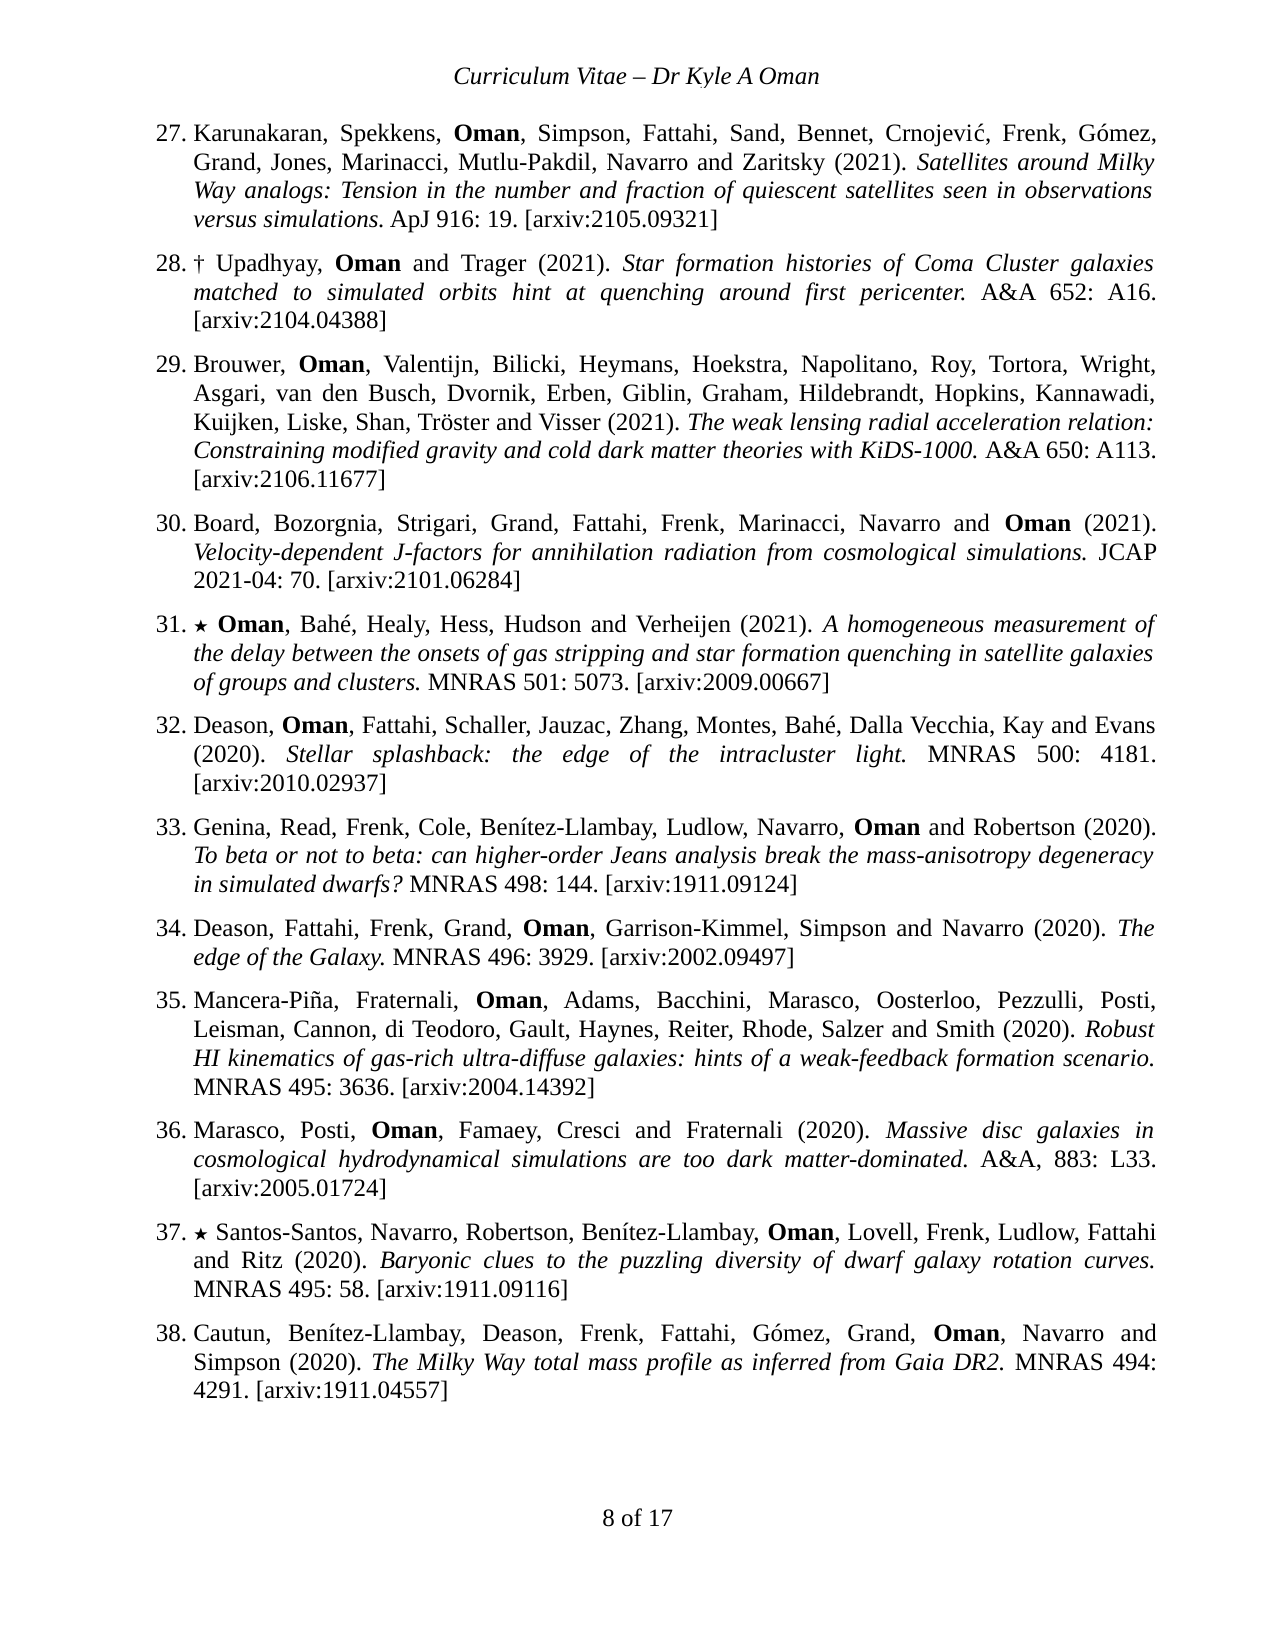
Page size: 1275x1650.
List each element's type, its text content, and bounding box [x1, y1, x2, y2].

list ★ Santos-Santos, Navarro, Robertson, Benítez-Llambay, Oman, Lovell, Frenk, Ludlow, Fattahi and Ritz (2020). Baryonic clues to the puzzling diversity of dwarf galaxy rotation curves. MNRAS 495: 58. [arxiv:1911.09116] [156, 1217, 1157, 1303]
list Deason, Oman, Fattahi, Schaller, Jauzac, Zhang, Montes, Bahé, Dalla Vecchia, Kay and Evans (2020). Stellar splashback: the edge of the intracluster light. MNRAS 500: 4181. [arxiv:2010.02937] [156, 710, 1157, 797]
list Deason, Fattahi, Frenk, Grand, Oman, Garrison-Kimmel, Simpson and Navarro (2020). The edge of the Galaxy. MNRAS 496: 3929. [arxiv:2002.09497] [156, 913, 1157, 970]
list ★ Oman, Bahé, Healy, Hess, Hudson and Verheijen (2021). A homogeneous measurement of the delay between the onsets of gas stripping and star formation quenching in satellite galaxies of groups and clusters. MNRAS 501: 5073. [arxiv:2009.00667] [156, 609, 1157, 695]
list † Upadhyay, Oman and Trager (2021). Star formation histories of Coma Cluster galaxies matched to simulated orbits hint at quenching around first pericenter. A&A 652: A16. [arxiv:2104.04388] [156, 248, 1157, 334]
list Board, Bozorgnia, Strigari, Grand, Fattahi, Frenk, Marinacci, Navarro and Oman (2021). Velocity-dependent J-factors for annihilation radiation from cosmological simulations. JCAP 2021-04: 70. [arxiv:2101.06284] [156, 508, 1157, 594]
list Karunakaran, Spekkens, Oman, Simpson, Fattahi, Sand, Bennet, Crnojević, Frenk, Gómez, Grand, Jones, Marinacci, Mutlu-Pakdil, Navarro and Zaritsky (2021). Satellites around Milky Way analogs: Tension in the number and fraction of quiescent satellites seen in observations versus simulations. ApJ 916: 19. [arxiv:2105.09321] [156, 118, 1157, 233]
list Cautun, Benítez-Llambay, Deason, Frenk, Fattahi, Gómez, Grand, Oman, Navarro and Simpson (2020). The Milky Way total mass profile as inferred from Gaia DR2. MNRAS 494: 4291. [arxiv:1911.04557] [156, 1318, 1157, 1404]
list Marasco, Posti, Oman, Famaey, Cresci and Fraternali (2020). Massive disc galaxies in cosmological hydrodynamical simulations are too dark matter-dominated. A&A, 883: L33. [arxiv:2005.01724] [156, 1115, 1157, 1202]
list Genina, Read, Frenk, Cole, Benítez-Llambay, Ludlow, Navarro, Oman and Robertson (2020). To beta or not to beta: can higher-order Jeans analysis break the mass-anisotropy degeneracy in simulated dwarfs? MNRAS 498: 144. [arxiv:1911.09124] [156, 812, 1157, 898]
list Mancera-Piña, Fraternali, Oman, Adams, Bacchini, Marasco, Oosterloo, Pezzulli, Posti, Leisman, Cannon, di Teodoro, Gault, Haynes, Reiter, Rhode, Salzer and Smith (2020). Robust HI kinematics of gas-rich ultra-diffuse galaxies: hints of a weak-feedback formation scenario. MNRAS 495: 3636. [arxiv:2004.14392] [156, 985, 1157, 1100]
list Brouwer, Oman, Valentijn, Bilicki, Heymans, Hoekstra, Napolitano, Roy, Tortora, Wright, Asgari, van den Busch, Dvornik, Erben, Giblin, Graham, Hildebrandt, Hopkins, Kannawadi, Kuijken, Liske, Shan, Tröster and Visser (2021). The weak lensing radial acceleration relation: Constraining modified gravity and cold dark matter theories with KiDS-1000. A&A 650: A113. [arxiv:2106.11677] [156, 349, 1157, 493]
